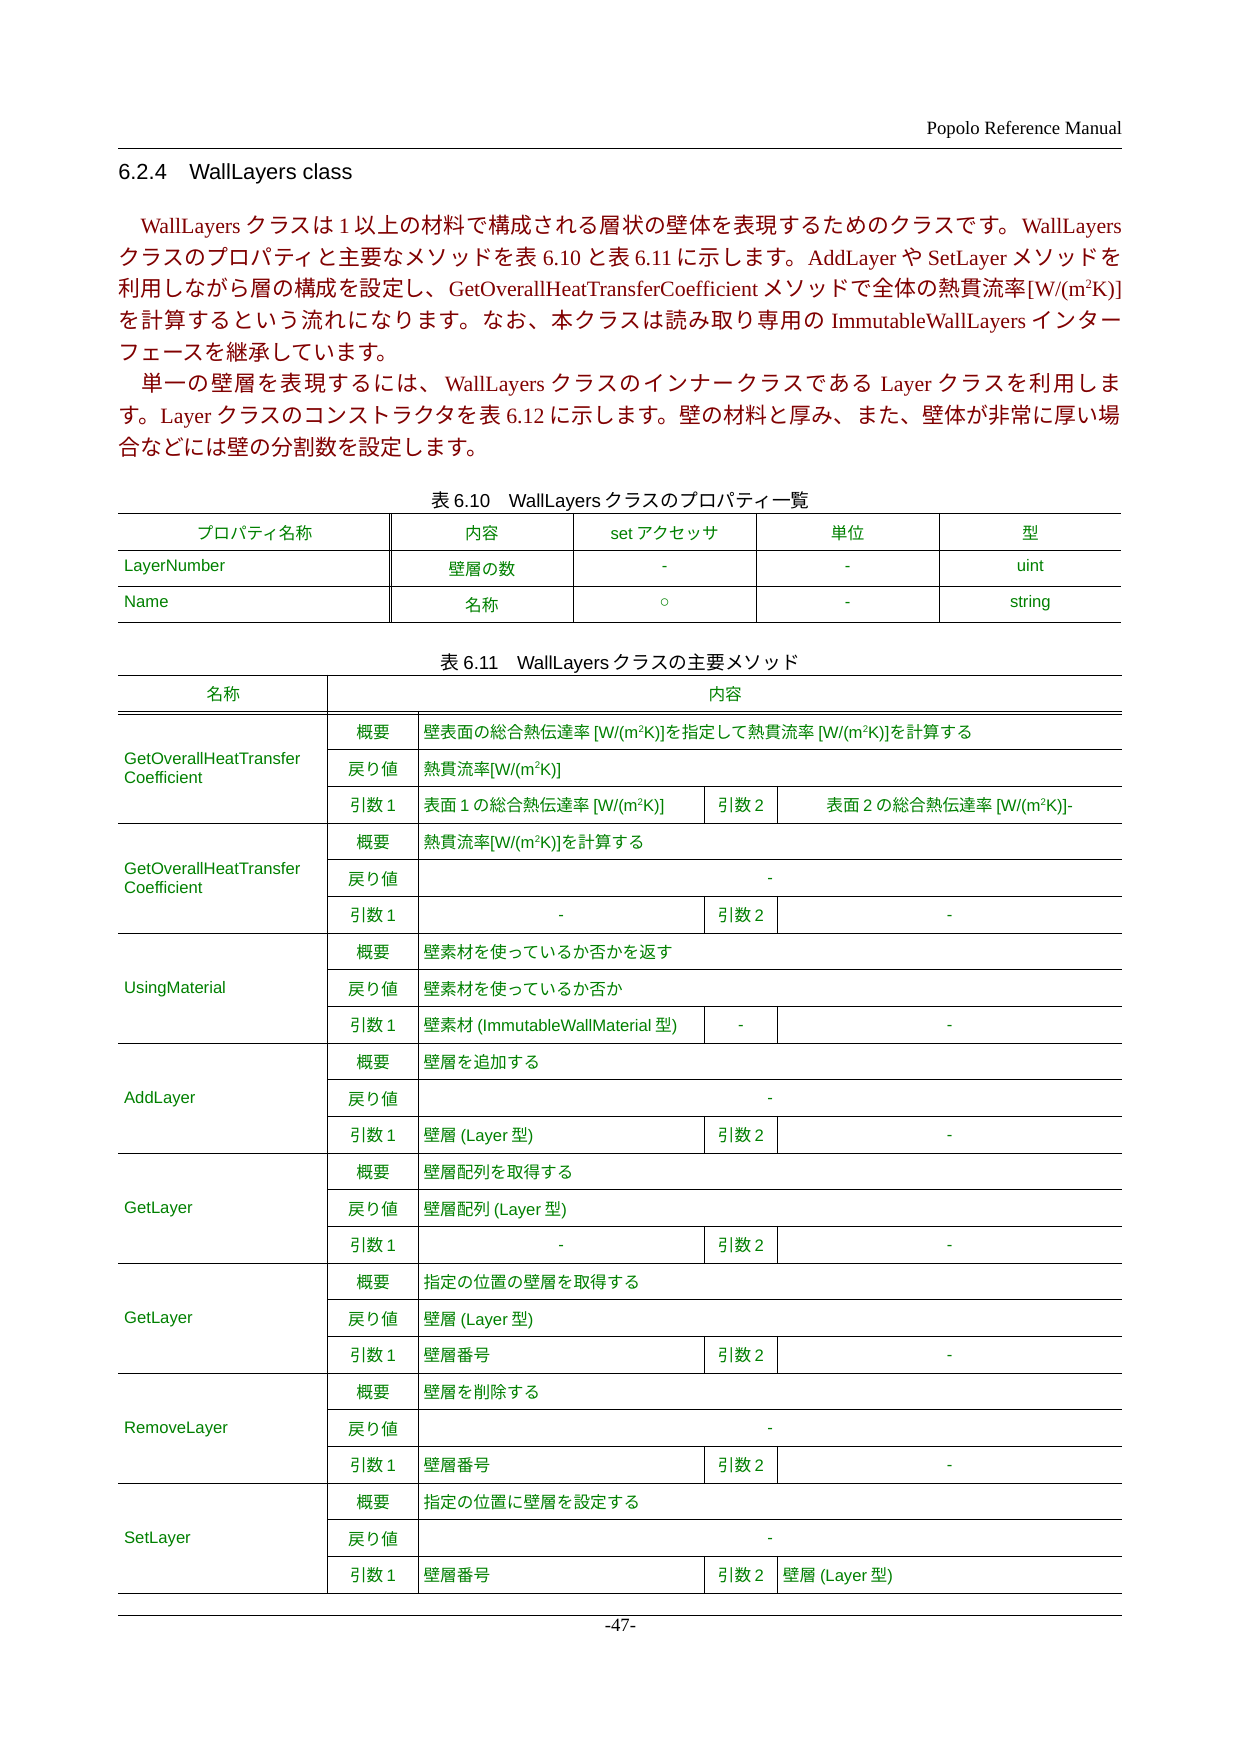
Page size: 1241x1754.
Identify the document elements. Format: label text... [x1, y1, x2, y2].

table_cell - [419, 1520, 1122, 1556]
table_cell 壁層 (Layer型) [778, 1557, 1122, 1592]
table_cell ○ [574, 587, 756, 622]
table_cell 戻り値 [328, 1080, 418, 1116]
table_cell 概要 [328, 934, 418, 969]
text 表6.10 WallLayersクラスのプロパティ一覧 [118, 486, 1122, 513]
table_cell 概要 [328, 1484, 418, 1519]
table_header 名称 [118, 676, 327, 711]
table_cell AddLayer [118, 1044, 327, 1152]
table_cell 熱貫流率[W/(m2K)] [419, 750, 1122, 786]
table_cell Name [118, 587, 389, 622]
table_cell 指定の位置の壁層を取得する [419, 1264, 1122, 1299]
table_cell 引数1 [328, 1007, 418, 1042]
table_header 型 [940, 514, 1121, 549]
subtitle WallLayers class [118, 159, 1122, 184]
table_cell 名称 [392, 587, 573, 622]
table_header setアクセッサ [574, 514, 756, 549]
table_cell 概要 [328, 1044, 418, 1079]
table_header プロパティ名称 [118, 514, 389, 549]
table_cell 概要 [328, 824, 418, 859]
table_cell GetLayer [118, 1154, 327, 1262]
table_cell 引数1 [328, 787, 418, 822]
table_cell - [419, 897, 704, 932]
table_cell - [778, 1337, 1122, 1372]
table_cell - [757, 587, 939, 622]
table_cell SetLayer [118, 1484, 327, 1592]
table_cell 引数2 [705, 1447, 777, 1482]
table_cell 戻り値 [328, 750, 418, 786]
table_cell 戻り値 [328, 1300, 418, 1336]
table_cell 表面2の総合熱伝達率 [W/(m2K)]- [778, 787, 1122, 822]
table_cell 概要 [328, 1374, 418, 1409]
table_cell 概要 [328, 715, 418, 749]
table_cell 壁素材を使っているか否かを返す [419, 934, 1122, 969]
table_cell 戻り値 [328, 1520, 418, 1556]
table_cell 壁層配列を取得する [419, 1154, 1122, 1189]
table_cell 戻り値 [328, 1410, 418, 1446]
table_cell GetOverallHeatTransfer Coefficient [118, 824, 327, 932]
table_cell GetLayer [118, 1264, 327, 1372]
table_cell 引数2 [705, 1227, 777, 1262]
table_cell 戻り値 [328, 970, 418, 1006]
table_cell - [419, 1227, 704, 1262]
table_cell 引数1 [328, 1337, 418, 1372]
table_cell 壁層配列 (Layer型) [419, 1190, 1122, 1226]
table_cell - [419, 1410, 1122, 1446]
table_cell uint [940, 551, 1121, 586]
table_cell - [419, 860, 1122, 896]
text 単一の壁層を表現するには、WallLayersクラスのインナークラスであるLayerクラスを利用します。Layerクラスのコンストラクタを表6.12に示します。壁の材料と厚み、また、壁体が非常に厚い場合などには壁の分割数を設定します。 [118, 366, 1122, 461]
table_cell 引数2 [705, 1117, 777, 1152]
table_cell 壁層 (Layer型) [419, 1300, 1122, 1336]
table_cell string [940, 587, 1121, 622]
table_header 内容 [328, 676, 1122, 711]
table_cell 壁表面の総合熱伝達率 [W/(m2K)]を指定して熱貫流率 [W/(m2K)]を計算する [419, 715, 1122, 749]
table_cell - [778, 1007, 1122, 1042]
table_cell 壁素材 (ImmutableWallMaterial型) [419, 1007, 704, 1042]
table_cell - [778, 1117, 1122, 1152]
table_cell - [705, 1007, 777, 1042]
table_header 内容 [392, 514, 573, 549]
table_cell 壁層 (Layer型) [419, 1117, 704, 1152]
text WallLayersクラスは1以上の材料で構成される層状の壁体を表現するためのクラスです。WallLayersクラスのプロパティと主要なメソッドを表6.10と表6.11に示します。AddLayerやSetLayerメソッドを利用しながら層の構成を設定し、GetOverallHeatTransferCoefficientメソッドで全体の熱貫流率[W/(m2K)]を計算するという流れになります。なお、本クラスは読み取り専用のImmutableWallLayersインターフェースを継承しています。 [118, 208, 1122, 366]
table_cell - [574, 551, 756, 586]
table_cell 壁層番号 [419, 1447, 704, 1482]
table_cell LayerNumber [118, 551, 389, 586]
table_cell 指定の位置に壁層を設定する [419, 1484, 1122, 1519]
table_cell 戻り値 [328, 860, 418, 896]
table_cell 引数2 [705, 897, 777, 932]
table_cell 戻り値 [328, 1190, 418, 1226]
table_cell 壁層を削除する [419, 1374, 1122, 1409]
table_header 単位 [757, 514, 939, 549]
table_cell 引数1 [328, 1447, 418, 1482]
table_cell 壁層を追加する [419, 1044, 1122, 1079]
table_cell 壁層番号 [419, 1337, 704, 1372]
table_cell 引数1 [328, 897, 418, 932]
table_cell - [778, 897, 1122, 932]
table_cell 概要 [328, 1264, 418, 1299]
table_cell - [757, 551, 939, 586]
table_cell 引数1 [328, 1117, 418, 1152]
table_cell 壁素材を使っているか否か [419, 970, 1122, 1006]
table_cell UsingMaterial [118, 934, 327, 1042]
table_cell 壁層の数 [392, 551, 573, 586]
table_cell - [778, 1227, 1122, 1262]
table_cell RemoveLayer [118, 1374, 327, 1482]
table_cell 引数1 [328, 1557, 418, 1592]
table_cell 概要 [328, 1154, 418, 1189]
table_cell 引数2 [705, 787, 777, 822]
table_cell 引数2 [705, 1557, 777, 1592]
text 表6.11 WallLayersクラスの主要メソッド [118, 647, 1122, 674]
table_cell 壁層番号 [419, 1557, 704, 1592]
table_cell 引数2 [705, 1337, 777, 1372]
table_cell 熱貫流率[W/(m2K)]を計算する [419, 824, 1122, 859]
table_cell - [778, 1447, 1122, 1482]
table_cell - [419, 1080, 1122, 1116]
table_cell 引数1 [328, 1227, 418, 1262]
table_cell GetOverallHeatTransfer Coefficient [118, 715, 327, 822]
table_cell 表面1の総合熱伝達率 [W/(m2K)] [419, 787, 704, 822]
